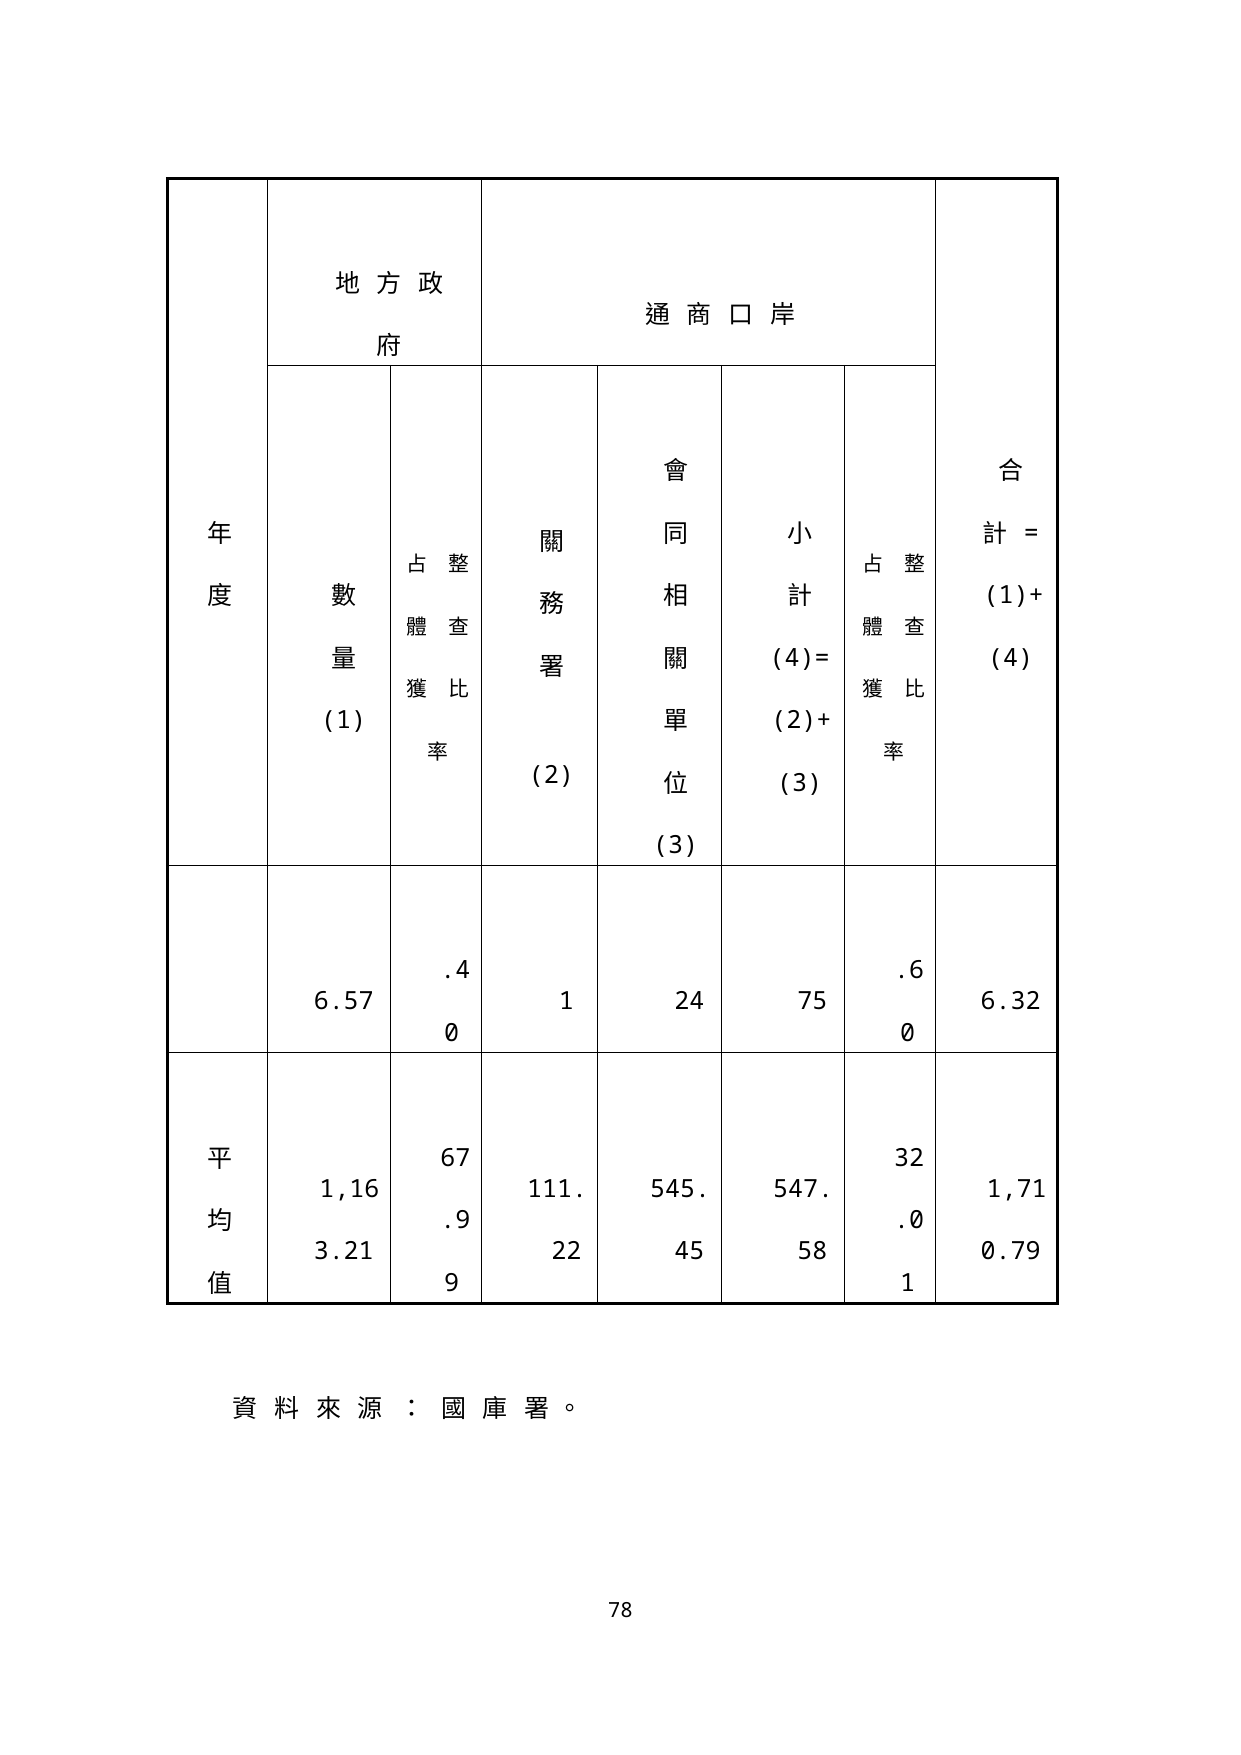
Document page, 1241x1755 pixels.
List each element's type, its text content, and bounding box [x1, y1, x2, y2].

table_header 通商口岸 [482, 180, 935, 365]
table_cell 32.01 [845, 1053, 935, 1302]
table_cell 1,710.79 [936, 1053, 1056, 1302]
table_cell 占整體查獲比率 [391, 366, 481, 865]
table_cell 6.57 [268, 866, 390, 1052]
table_cell 6.32 [936, 866, 1056, 1052]
table_cell 會同相關單位(3) [598, 366, 721, 865]
table_cell 1 [482, 866, 597, 1052]
table_cell .60 [845, 866, 935, 1052]
table_cell [169, 866, 267, 1052]
table_cell 75 [722, 866, 844, 1052]
text 資料來源：國庫署。 [183, 1365, 1058, 1427]
table_cell 67.99 [391, 1053, 481, 1302]
table_cell 545.45 [598, 1053, 721, 1302]
table_cell 1,163.21 [268, 1053, 390, 1302]
table_cell 111.22 [482, 1053, 597, 1302]
table_cell 24 [598, 866, 721, 1052]
table_cell 關務署 (2) [482, 366, 597, 865]
table_header 年度 [169, 180, 267, 865]
table_cell 小計(4)= (2)+(3) [722, 366, 844, 865]
table_cell 平均值 [169, 1053, 267, 1302]
table_cell 占整體查獲比率 [845, 366, 935, 865]
table_cell .40 [391, 866, 481, 1052]
table_header 地方政府 [268, 180, 481, 365]
table_cell 數量(1) [268, 366, 390, 865]
table_cell 547.58 [722, 1053, 844, 1302]
table_header 合計= (1)+(4) [936, 180, 1056, 865]
